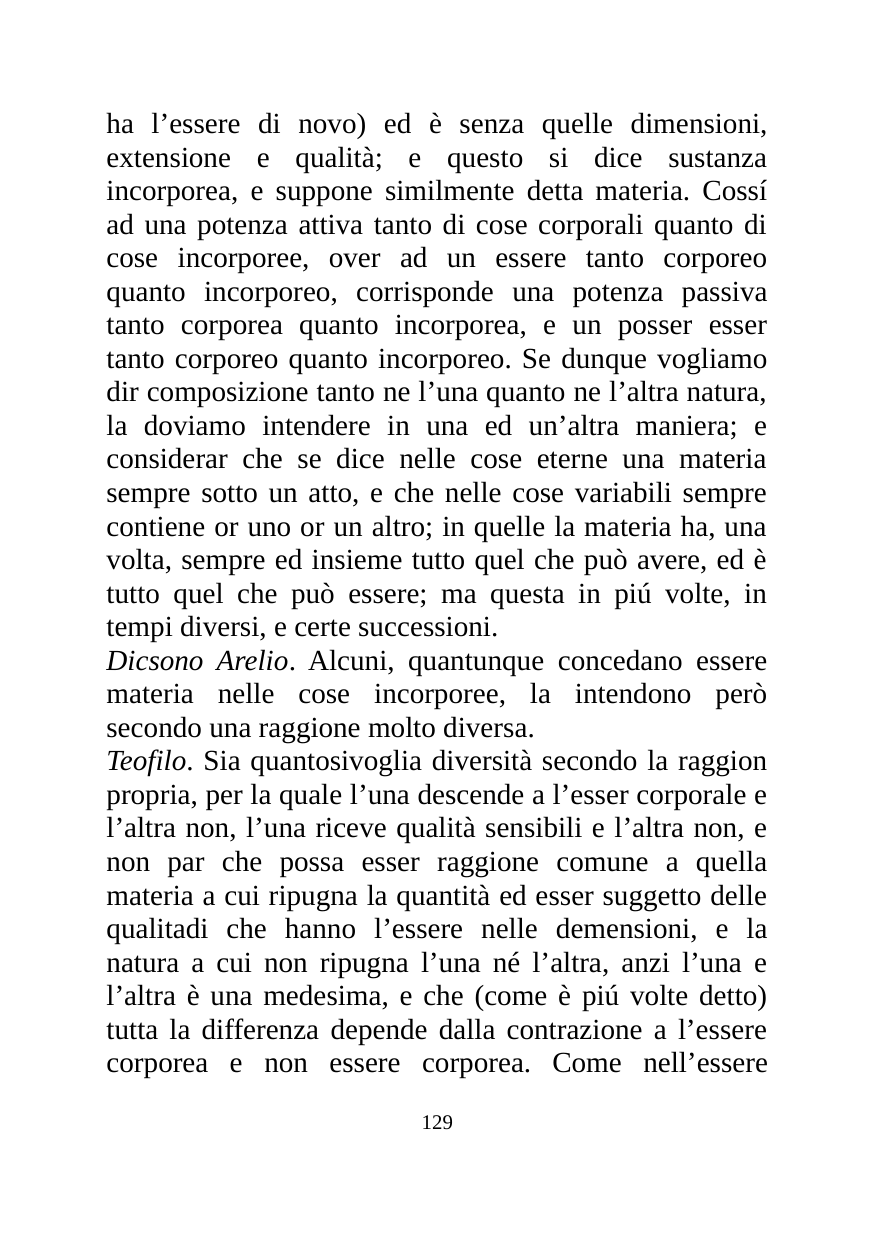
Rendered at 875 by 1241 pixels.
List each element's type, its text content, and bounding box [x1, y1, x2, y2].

text Teofilo. Sia quantosivoglia diversità secondo la raggion propria, per la quale l’una descende a l’esser corporale e l’altra non, l’una riceve qualità sensibili e l’altra non, e non par che possa esser raggione comune a quella materia a cui ripugna la quantità ed esser suggetto delle qualitadi che hanno l’essere nelle demensioni, e la natura a cui non ripugna l’una né l’altra, anzi l’una e l’altra è una medesima, e che (come è piú volte detto) tutta la differenza depende dalla contrazione a l’essere corporea e non essere corporea. Come nell’essere [106, 743, 768, 1080]
text Dicsono Arelio. Alcuni, quantunque concedano essere materia nelle cose incorporee, la intendono però secondo una raggione molto diversa. [106, 643, 768, 743]
text ha l’essere di novo) ed è senza quelle dimensioni, extensione e qualità; e questo si dice sustanza incorporea, e suppone similmente detta materia. Cossí ad una potenza attiva tanto di cose corporali quanto di cose incorporee, over ad un essere tanto corporeo quanto incorporeo, corrisponde una potenza passiva tanto corporea quanto incorporea, e un posser esser tanto corporeo quanto incorporeo. Se dunque vogliamo dir composizione tanto ne l’una quanto ne l’altra natura, la doviamo intendere in una ed un’altra maniera; e considerar che se dice nelle cose eterne una materia sempre sotto un atto, e che nelle cose variabili sempre contiene or uno or un altro; in quelle la materia ha, una volta, sempre ed insieme tutto quel che può avere, ed è tutto quel che può essere; ma questa in piú volte, in tempi diversi, e certe successioni. [106, 106, 768, 643]
